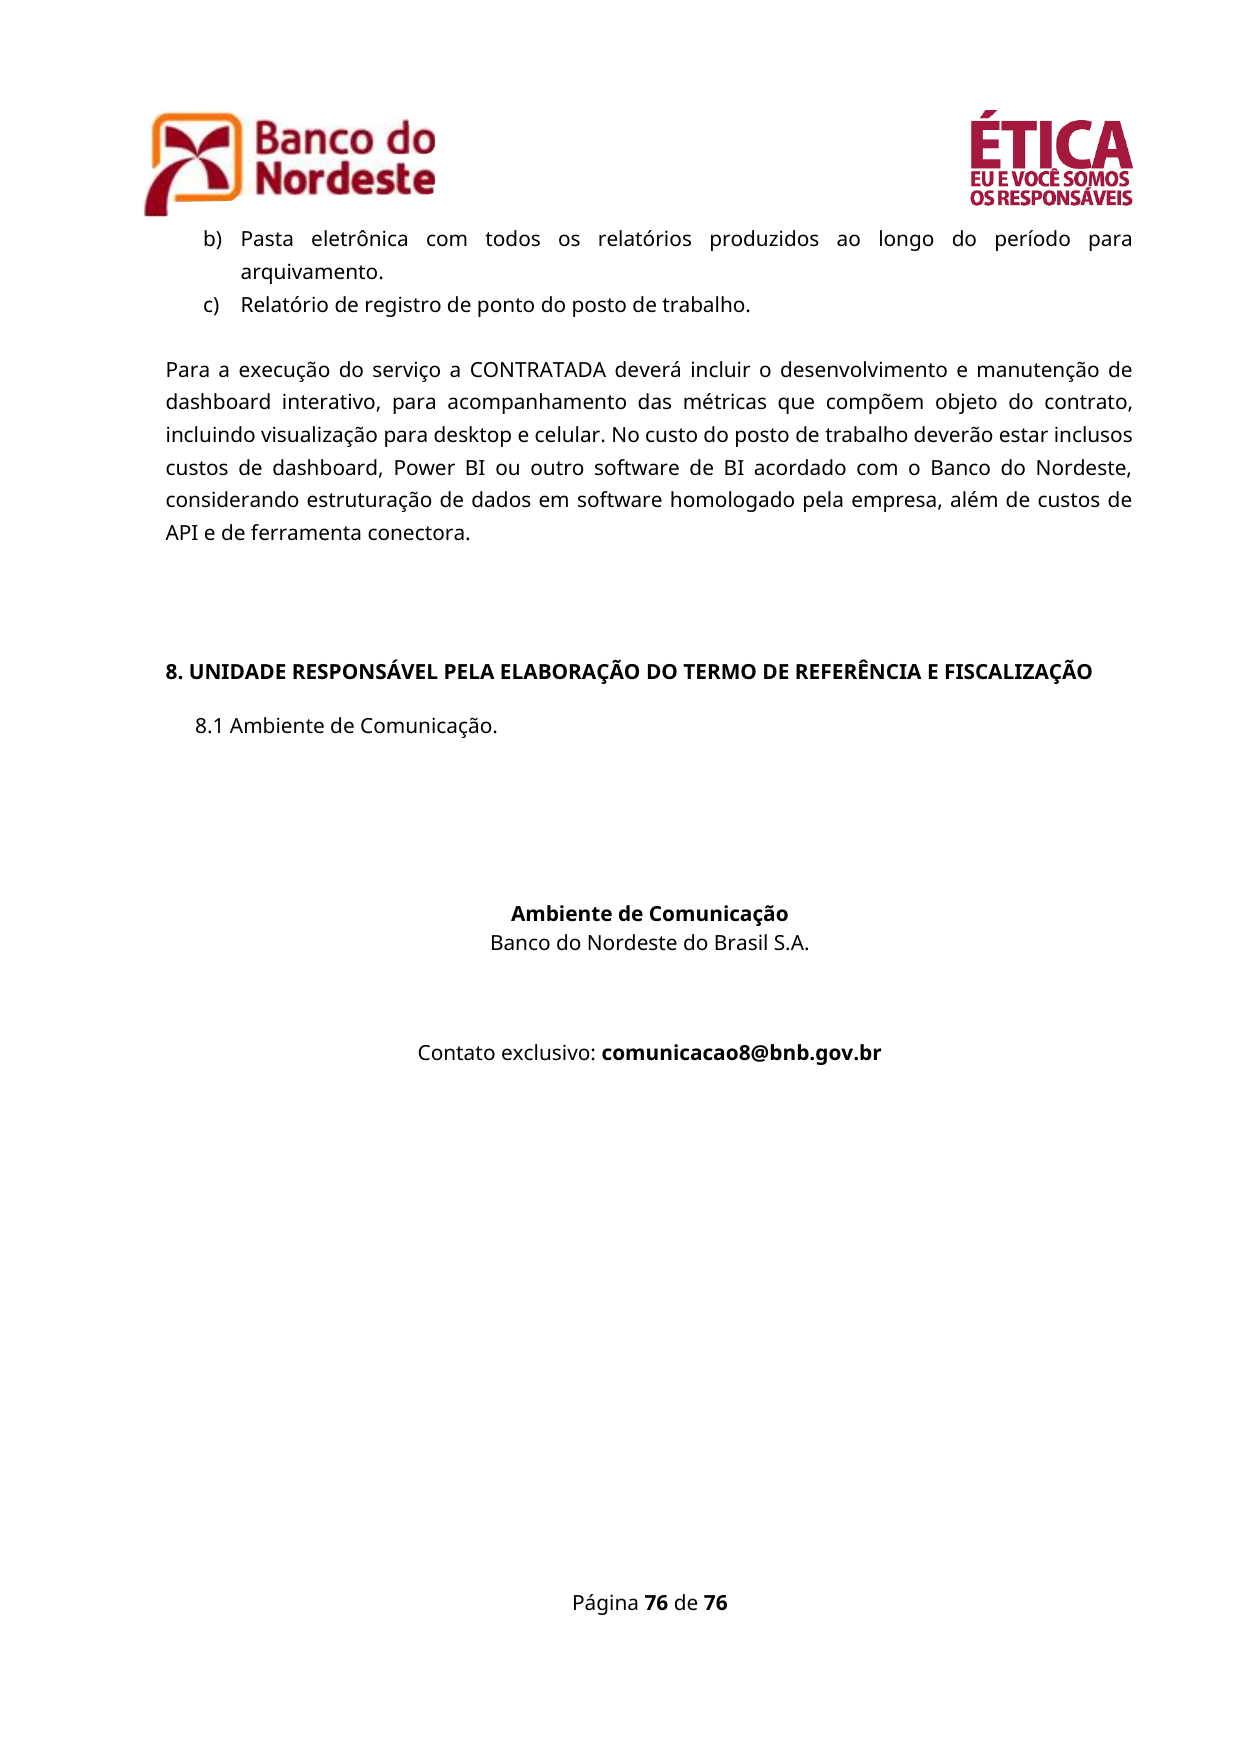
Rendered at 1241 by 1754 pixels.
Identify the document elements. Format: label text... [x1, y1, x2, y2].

text 8.1 Ambiente de Comunicação. [195, 711, 1134, 739]
list Relatório de registro de ponto do posto de trabalho. [203, 290, 1134, 318]
text Contato exclusivo: comunicacao8@bnb.gov.br [165, 1038, 1134, 1067]
list Ambiente de Comunicação [165, 899, 1134, 928]
list Banco do Nordeste do Brasil S.A. [165, 928, 1134, 956]
list Para a execução do serviço a CONTRATADA deverá incluir o desenvolvimento e manutenção de dashboard interativo, para acompanhamento das métricas que compõem objeto do contrato, incluindo visualização para desktop e celular. No custo do posto de trabalho deverão estar inclusos custos de dashboard, Power BI ou outro software de BI acordado com o Banco do Nordeste, considerando estruturação de dados em software homologado pela empresa, além de custos de API e de ferramenta conectora. [165, 355, 1134, 546]
list Pasta eletrônica com todos os relatórios produzidos ao longo do período para arquivamento. [203, 224, 1134, 286]
text 8. UNIDADE RESPONSÁVEL PELA ELABORAÇÃO DO TERMO DE REFERÊNCIA E FISCALIZAÇÃO [165, 657, 1134, 686]
